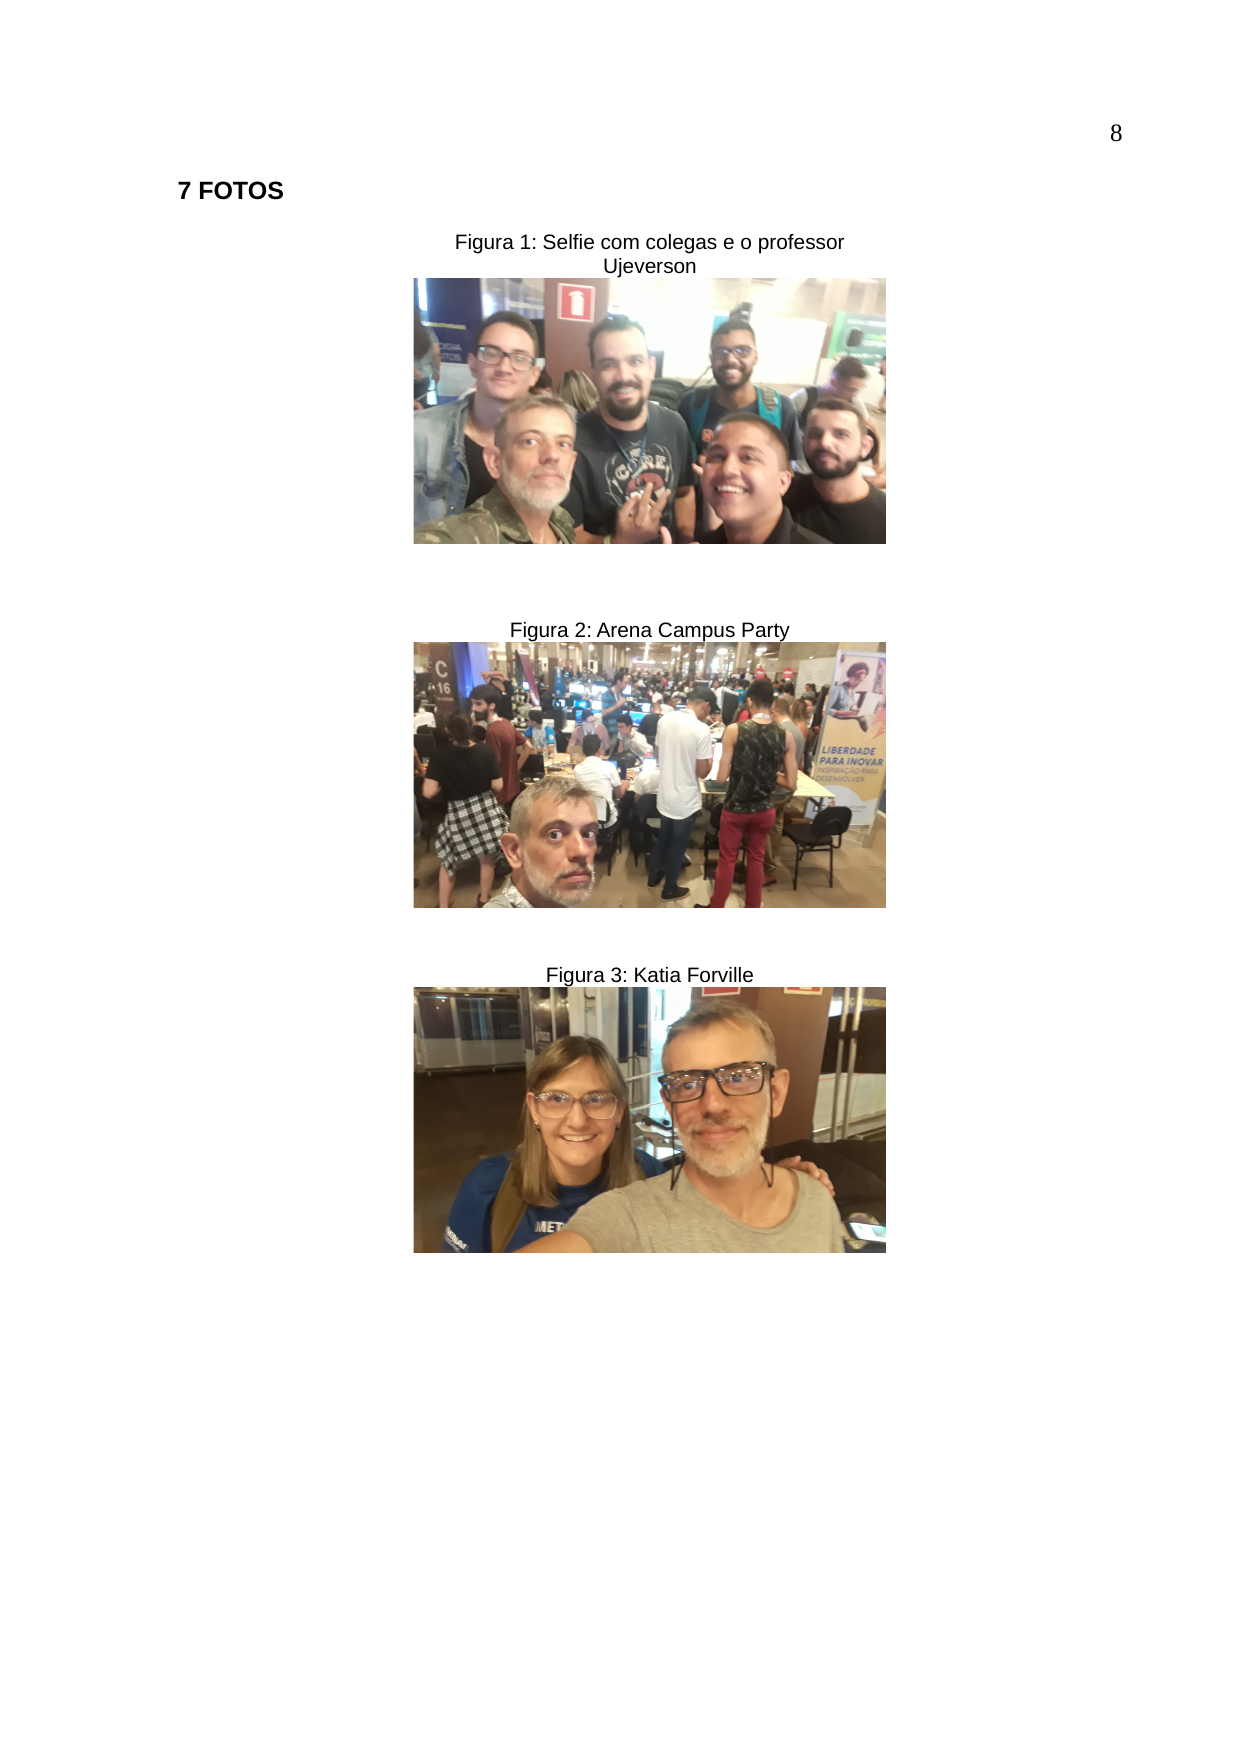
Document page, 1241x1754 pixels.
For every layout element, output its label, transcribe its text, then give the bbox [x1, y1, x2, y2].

picture [413, 278, 886, 544]
text Figura 2: Arena Campus Party [413, 618, 886, 642]
subtitle Fotos [177, 176, 1122, 205]
picture [413, 987, 886, 1253]
picture [413, 642, 886, 908]
text Figura 3: Katia Forville [413, 963, 886, 987]
text Figura 1: Selfie com colegas e o professor Ujeverson [413, 230, 886, 278]
